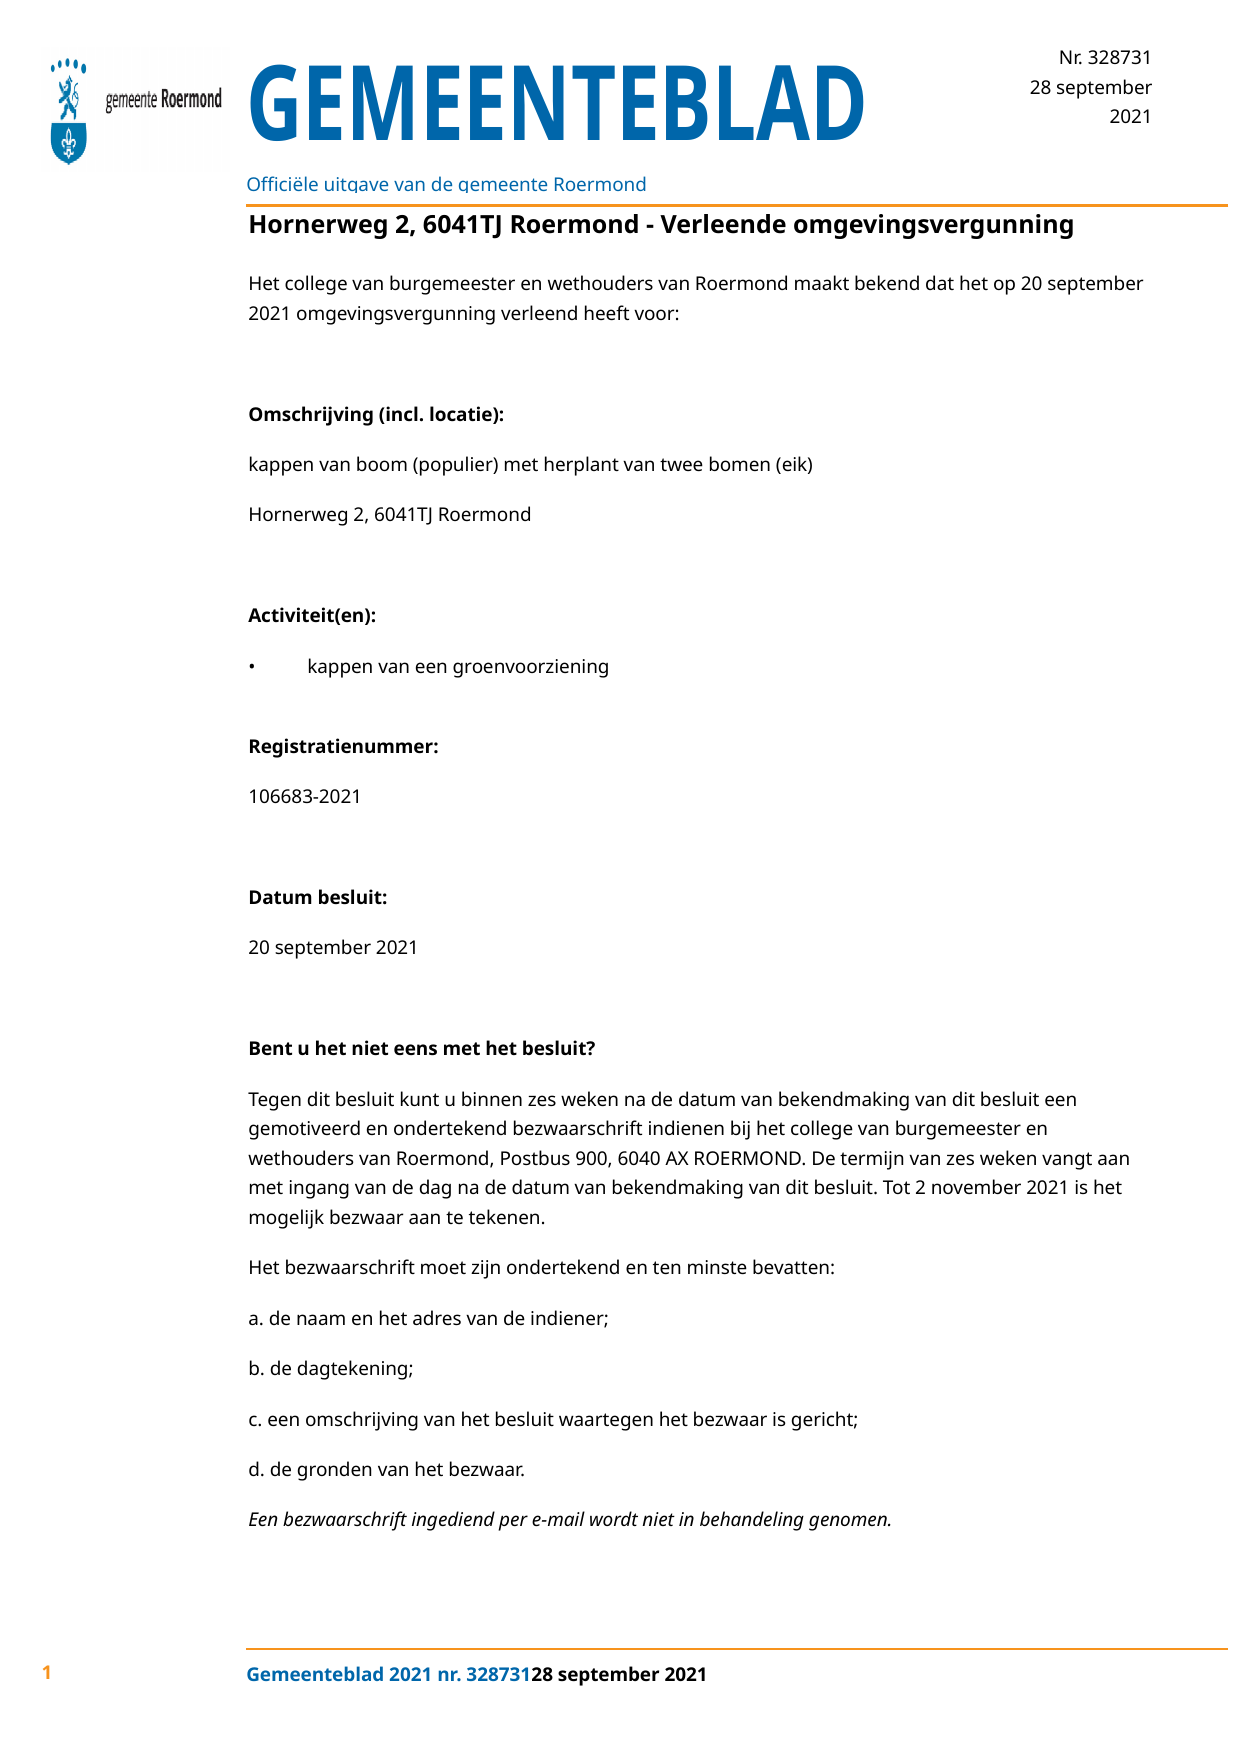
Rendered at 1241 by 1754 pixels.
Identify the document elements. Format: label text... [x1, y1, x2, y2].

text d. de gronden van het bezwaar. [248, 1456, 1152, 1482]
text Datum besluit: [248, 884, 1152, 910]
text Bent u het niet eens met het besluit? [248, 1035, 1152, 1061]
text Het college van burgemeester en wethouders van Roermond maakt bekend dat het op 20 september 2021 omgevingsvergunning verleend heeft voor: [248, 270, 1152, 326]
picture [41, 47, 231, 172]
text Een bezwaarschrift ingediend per e-mail wordt niet in behandeling genomen. [248, 1507, 1152, 1532]
text Omschrijving (incl. locatie): [248, 401, 1152, 426]
text Tegen dit besluit kunt u binnen zes weken na de datum van bekendmaking van dit besluit een gemotiveerd en ondertekend bezwaarschrift indienen bij het college van burgemeester en wethouders van Roermond, Postbus 900, 6040 AX ROERMOND. De termijn van zes weken vangt aan met ingang van de dag na de datum van bekendmaking van dit besluit. Tot 2 november 2021 is het mogelijk bezwaar aan te tekenen. [248, 1086, 1152, 1230]
text Hornerweg 2, 6041TJ Roermond [248, 502, 1152, 527]
text 106683-2021 [248, 783, 1152, 809]
text a. de naam en het adres van de indiener; [248, 1305, 1152, 1331]
text Het bezwaarschrift moet zijn ondertekend en ten minste bevatten: [248, 1254, 1152, 1280]
text Activiteit(en): [248, 602, 1152, 628]
text kappen van boom (populier) met herplant van twee bomen (eik) [248, 451, 1152, 477]
text b. de dagtekening; [248, 1355, 1152, 1381]
text Registratienummer: [248, 733, 1152, 758]
text Hornerweg 2, 6041TJ Roermond - Verleende omgevingsvergunning [248, 207, 1152, 241]
list kappen van een groenvoorziening [248, 653, 1152, 678]
text c. een omschrijving van het besluit waartegen het bezwaar is gericht; [248, 1406, 1152, 1431]
text 20 september 2021 [248, 934, 1152, 960]
